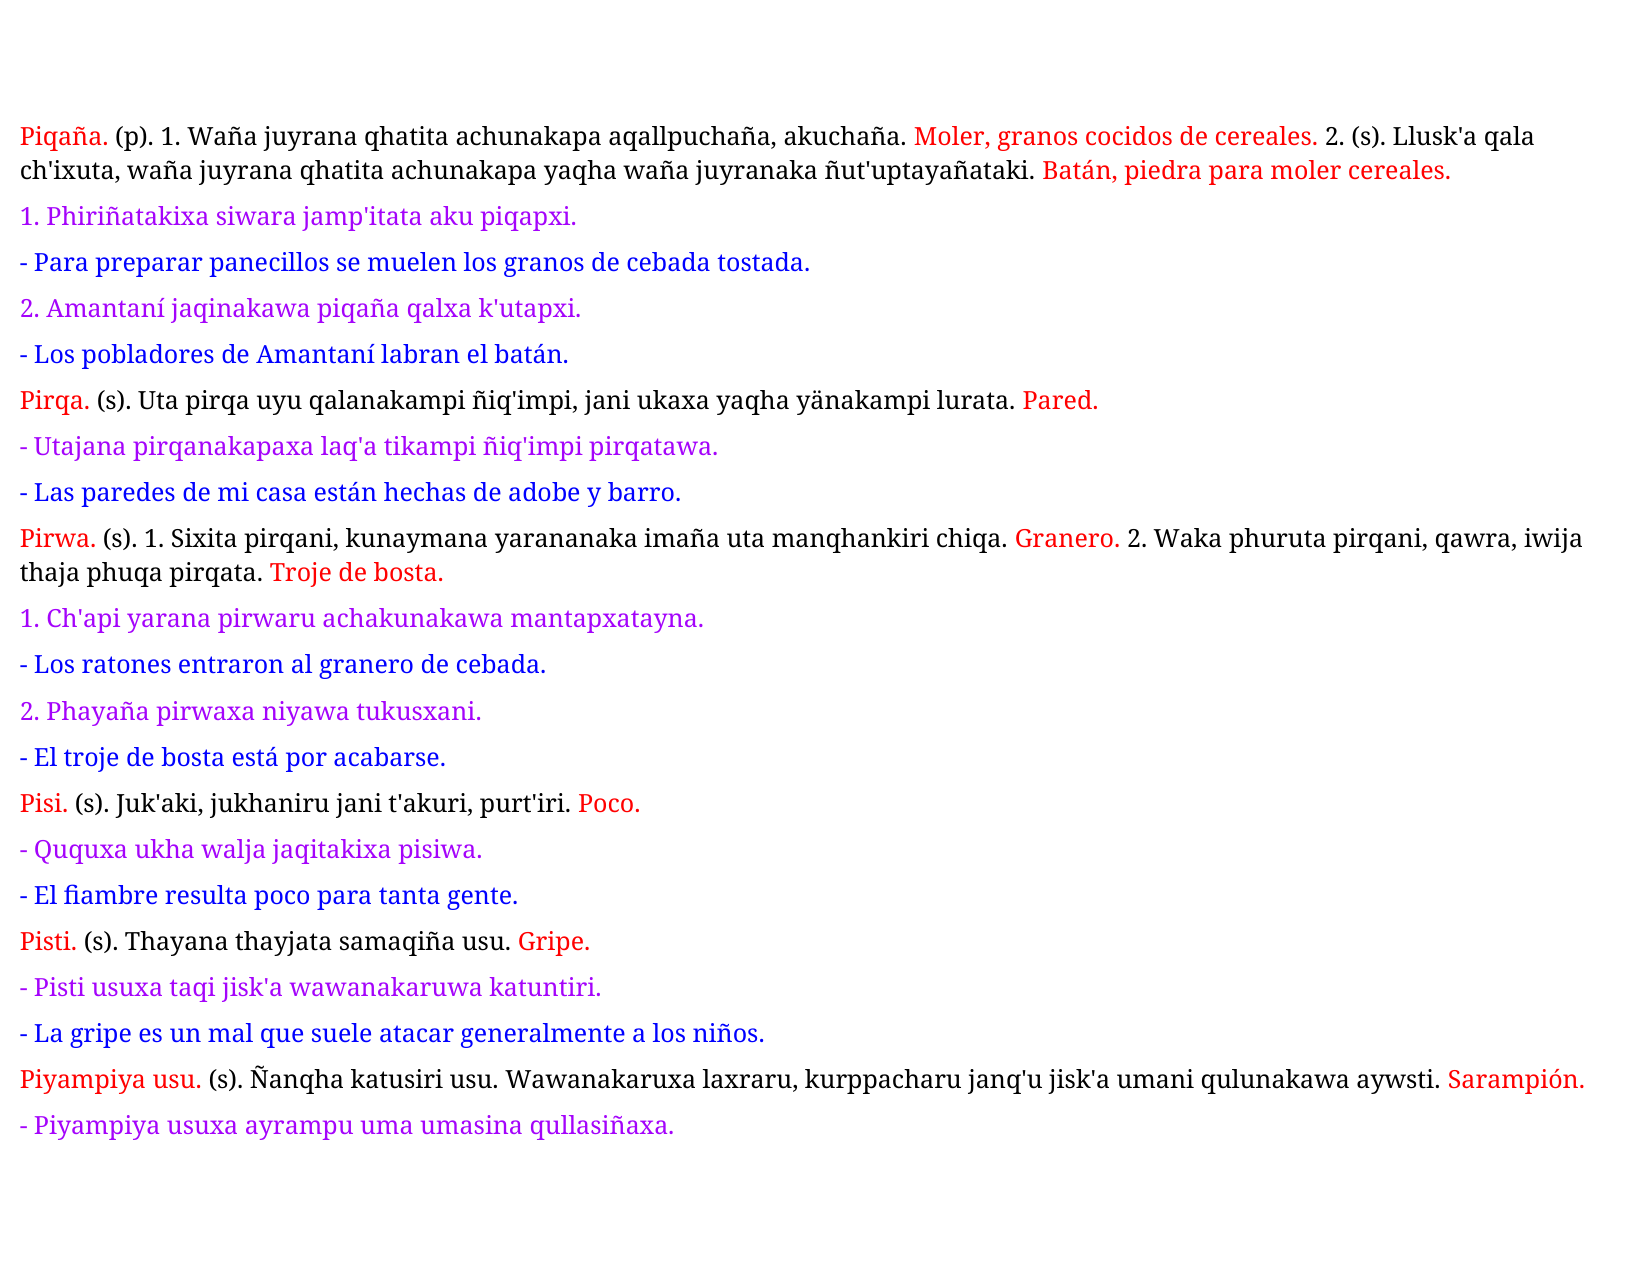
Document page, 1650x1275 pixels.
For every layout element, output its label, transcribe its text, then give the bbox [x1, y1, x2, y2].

text - Piyampiya usuxa ayrampu uma umasina qullasiñaxa. [19, 1107, 1616, 1142]
text Piyampiya usu. (s). Ñanqha katusiri usu. Wawanakaruxa laxraru, kurppacharu janq'u jisk'a umani qulunakawa aywsti. Sarampión. [19, 1061, 1616, 1096]
text - El fiambre resulta poco para tanta gente. [19, 877, 1616, 911]
text Piqaña. (p). 1. Waña juyrana qhatita achunakapa aqallpuchaña, akuchaña. Moler, granos cocidos de cereales. 2. (s). Llusk'a qala ch'ixuta, waña juyrana qhatita achunakapa yaqha waña juyranaka ñut'uptayañataki. Batán, piedra para moler cereales. [19, 118, 1616, 187]
text - Pisti usuxa taqi jisk'a wawanakaruwa katuntiri. [19, 969, 1616, 1003]
text - El troje de bosta está por acabarse. [19, 739, 1616, 773]
text - Los pobladores de Amantaní labran el batán. [19, 337, 1616, 371]
text Pirwa. (s). 1. Sixita pirqani, kunaymana yarananaka imaña uta manqhankiri chiqa. Granero. 2. Waka phuruta pirqani, qawra, iwija thaja phuqa pirqata. Troje de bosta. [19, 521, 1616, 589]
text - La gripe es un mal que suele atacar generalmente a los niños. [19, 1015, 1616, 1049]
text - Ququxa ukha walja jaqitakixa pisiwa. [19, 831, 1616, 865]
text Pirqa. (s). Uta pirqa uyu qalanakampi ñiq'impi, jani ukaxa yaqha yänakampi lurata. Pared. [19, 383, 1616, 417]
text - Las paredes de mi casa están hechas de adobe y barro. [19, 475, 1616, 509]
text Pisi. (s). Juk'aki, jukhaniru jani t'akuri, purt'iri. Poco. [19, 785, 1616, 819]
text - Para preparar panecillos se muelen los granos de cebada tostada. [19, 245, 1616, 279]
text - Los ratones entraron al granero de cebada. [19, 647, 1616, 681]
text 2. Phayaña pirwaxa niyawa tukusxani. [19, 693, 1616, 727]
text Pisti. (s). Thayana thayjata samaqiña usu. Gripe. [19, 923, 1616, 957]
text 1. Ch'api yarana pirwaru achakunakawa mantapxatayna. [19, 601, 1616, 635]
text 1. Phiriñatakixa siwara jamp'itata aku piqapxi. [19, 199, 1616, 233]
text 2. Amantaní jaqinakawa piqaña qalxa k'utapxi. [19, 291, 1616, 325]
text - Utajana pirqanakapaxa laq'a tikampi ñiq'impi pirqatawa. [19, 429, 1616, 463]
